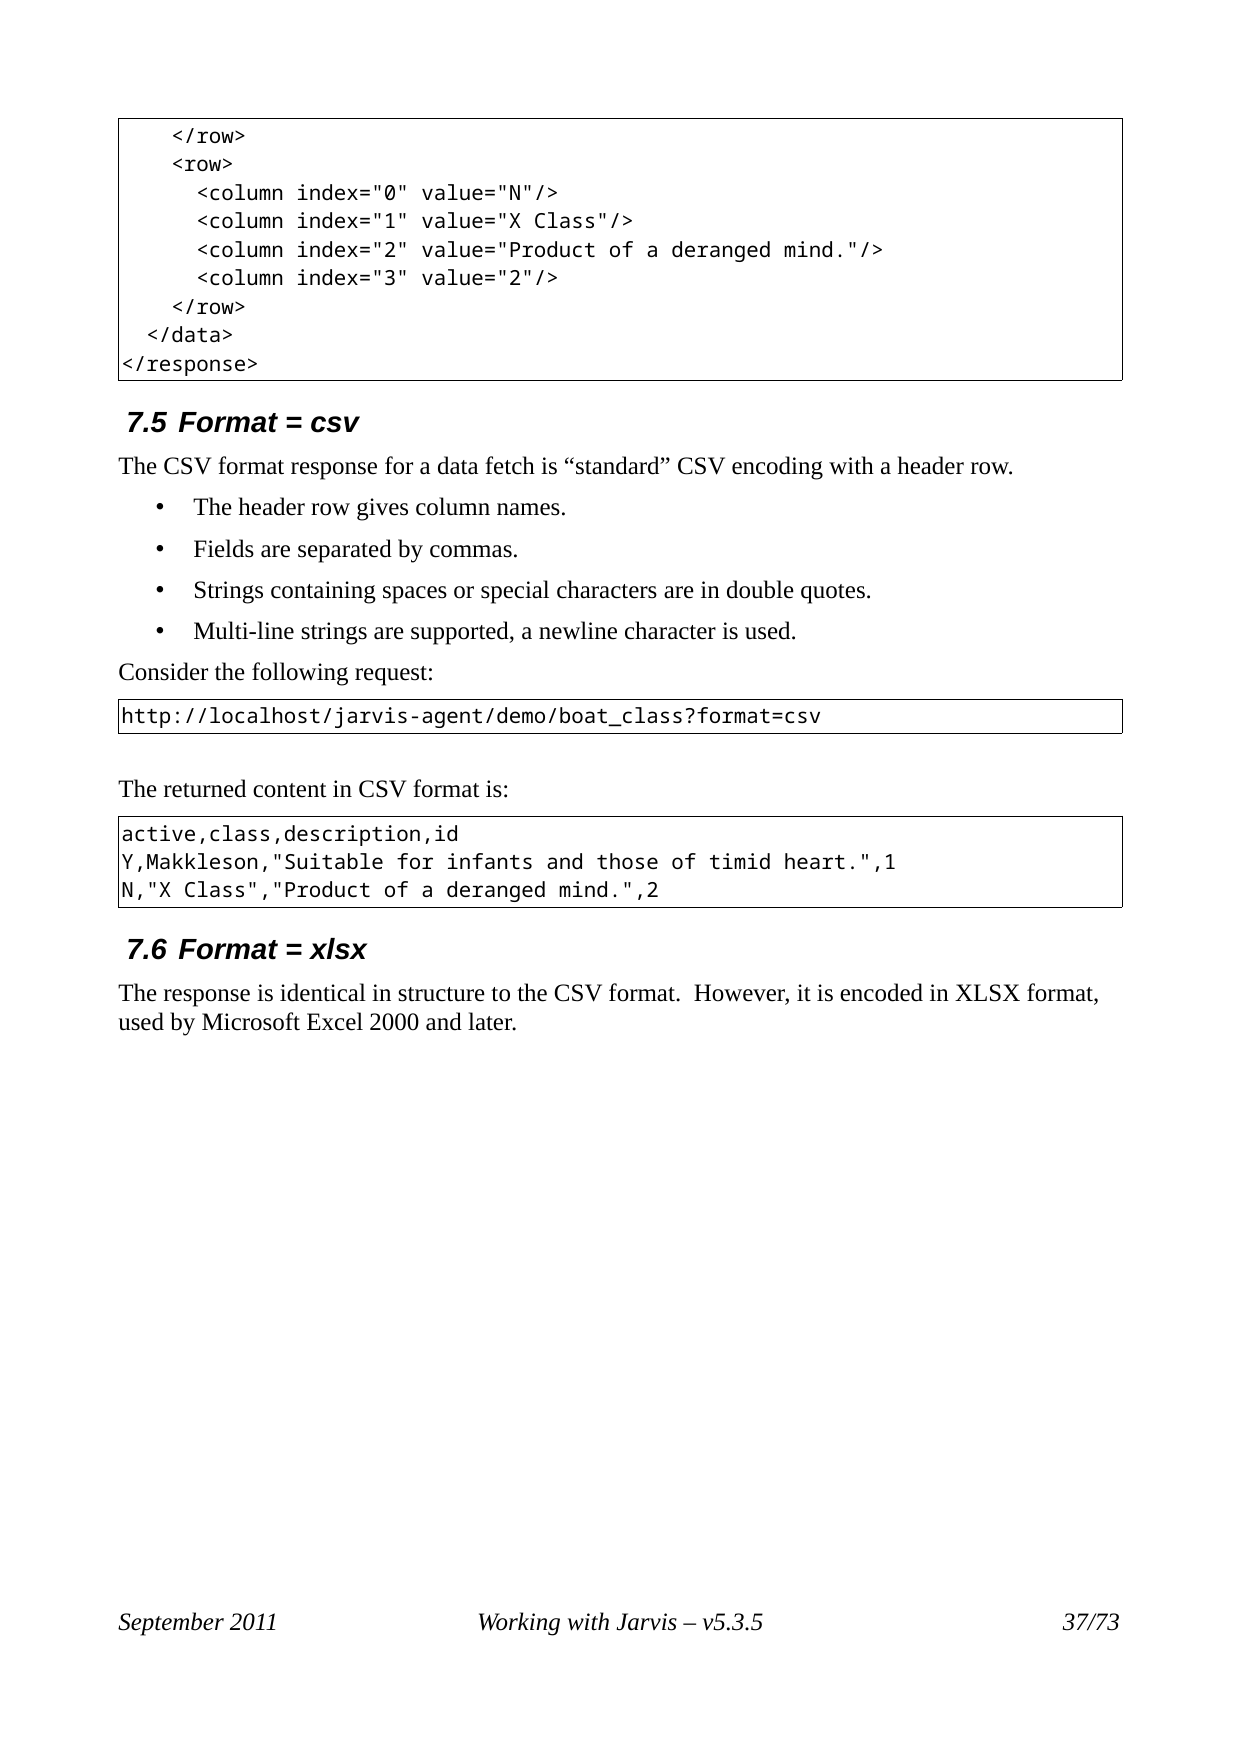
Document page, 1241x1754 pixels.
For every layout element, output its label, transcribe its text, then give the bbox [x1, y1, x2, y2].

text <column index="0" value="N"/> [119, 175, 1122, 203]
text http://localhost/jarvis-agent/demo/boat_class?format=csv [119, 700, 1122, 733]
list Strings containing spaces or special characters are in double quotes. [156, 575, 1122, 604]
list Multi-line strings are supported, a newline character is used. [156, 616, 1122, 645]
subtitle Format = csv [118, 405, 1122, 439]
text <row> [119, 147, 1122, 175]
text <column index="3" value="2"/> [119, 260, 1122, 289]
list Fields are separated by commas. [156, 534, 1122, 562]
text Y,Makkleson,"Suitable for infants and those of timid heart.",1 [119, 844, 1122, 872]
list The header row gives column names. [156, 492, 1122, 521]
text The response is identical in structure to the CSV format. However, it is encoded in XLSX format, used by Microsoft Excel 2000 and later. [118, 978, 1122, 1036]
text Consider the following request: [118, 657, 1122, 686]
text <column index="1" value="X Class"/> [119, 203, 1122, 232]
text active,class,description,id [119, 817, 1122, 844]
text </row> [119, 289, 1122, 317]
text The CSV format response for a data fetch is “standard” CSV encoding with a header row. [118, 451, 1122, 480]
text </row> [119, 119, 1122, 147]
text <column index="2" value="Product of a deranged mind."/> [119, 232, 1122, 260]
text N,"X Class","Product of a deranged mind.",2 [119, 872, 1122, 907]
text </response> [119, 346, 1122, 380]
text The returned content in CSV format is: [118, 774, 1122, 803]
subtitle Format = xlsx [118, 932, 1122, 966]
text </data> [119, 317, 1122, 346]
